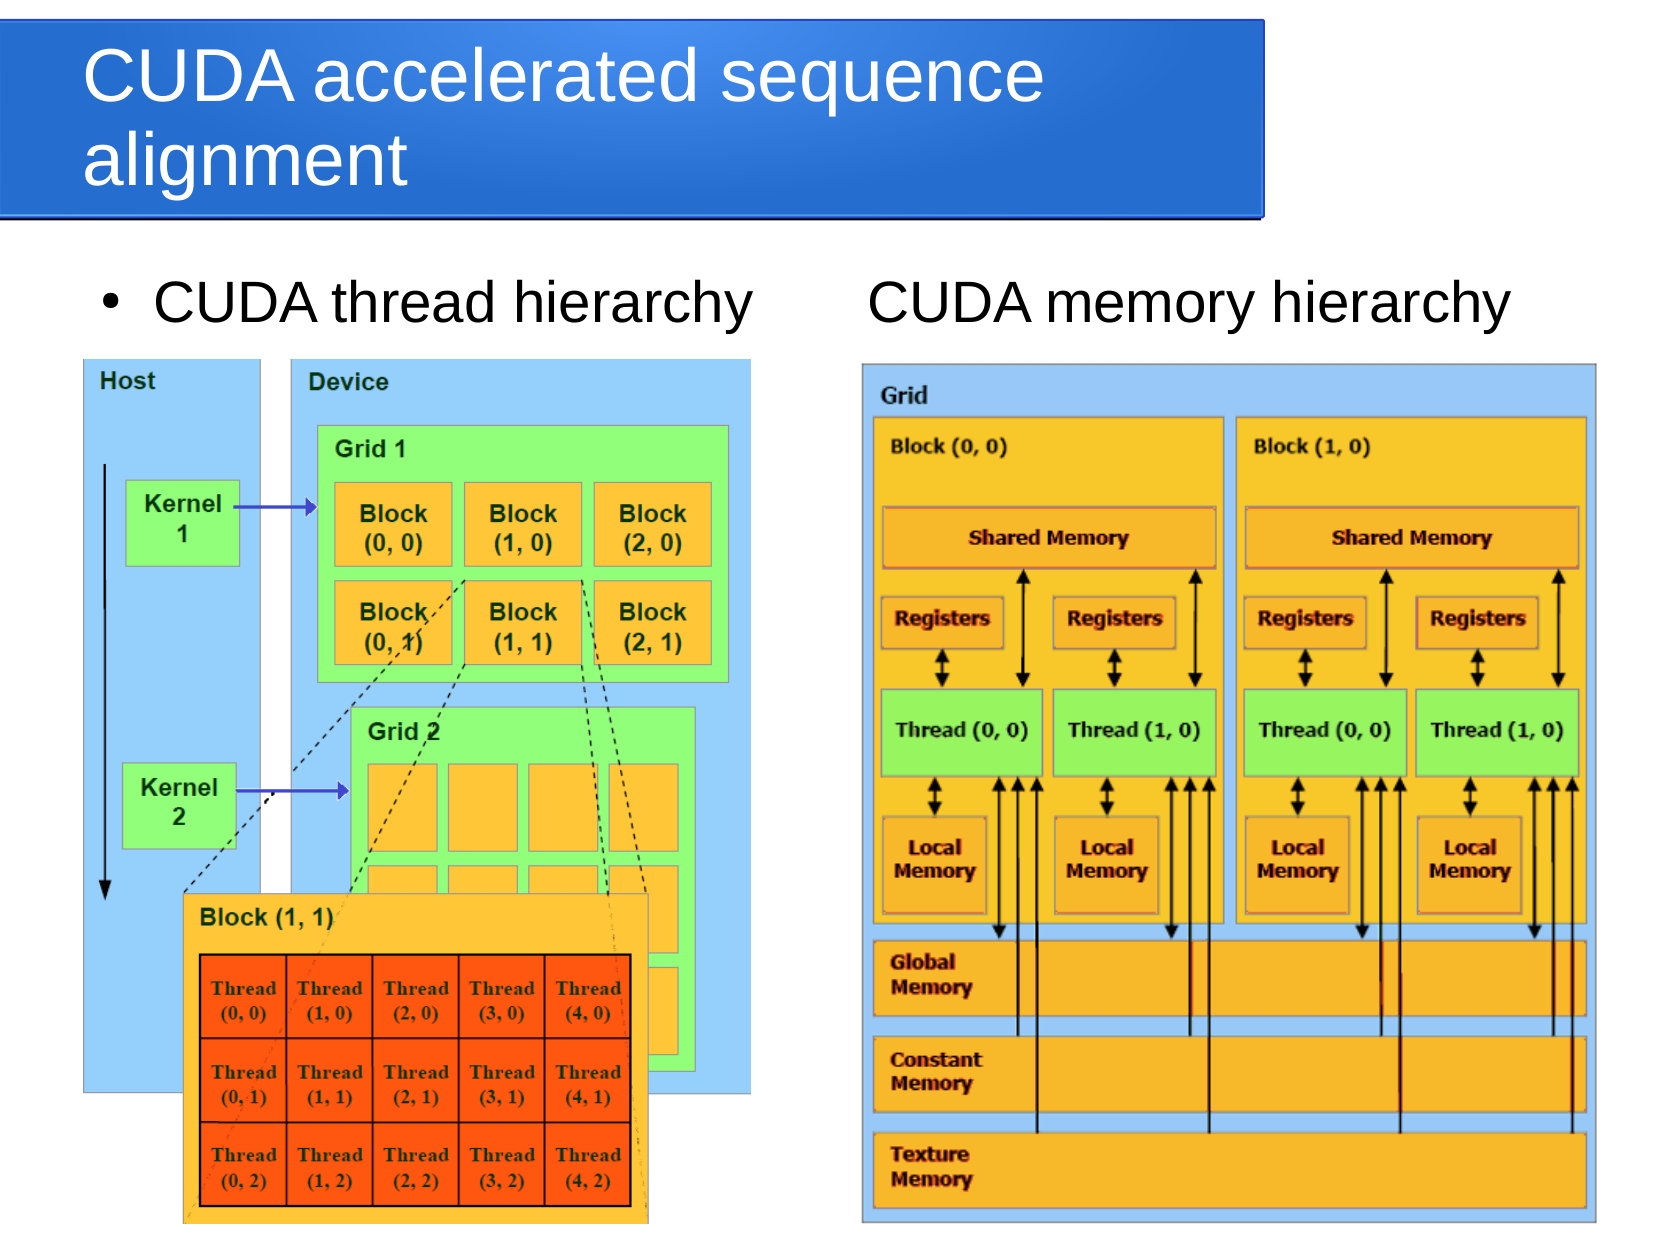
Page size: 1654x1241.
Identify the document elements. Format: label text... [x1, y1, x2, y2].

list CUDA thread hierarchy CUDA memory hierarchy [82, 269, 1538, 1201]
picture [83, 359, 751, 1224]
picture [859, 359, 1600, 1229]
title CUDA accelerated sequence alignment [82, 25, 1250, 211]
